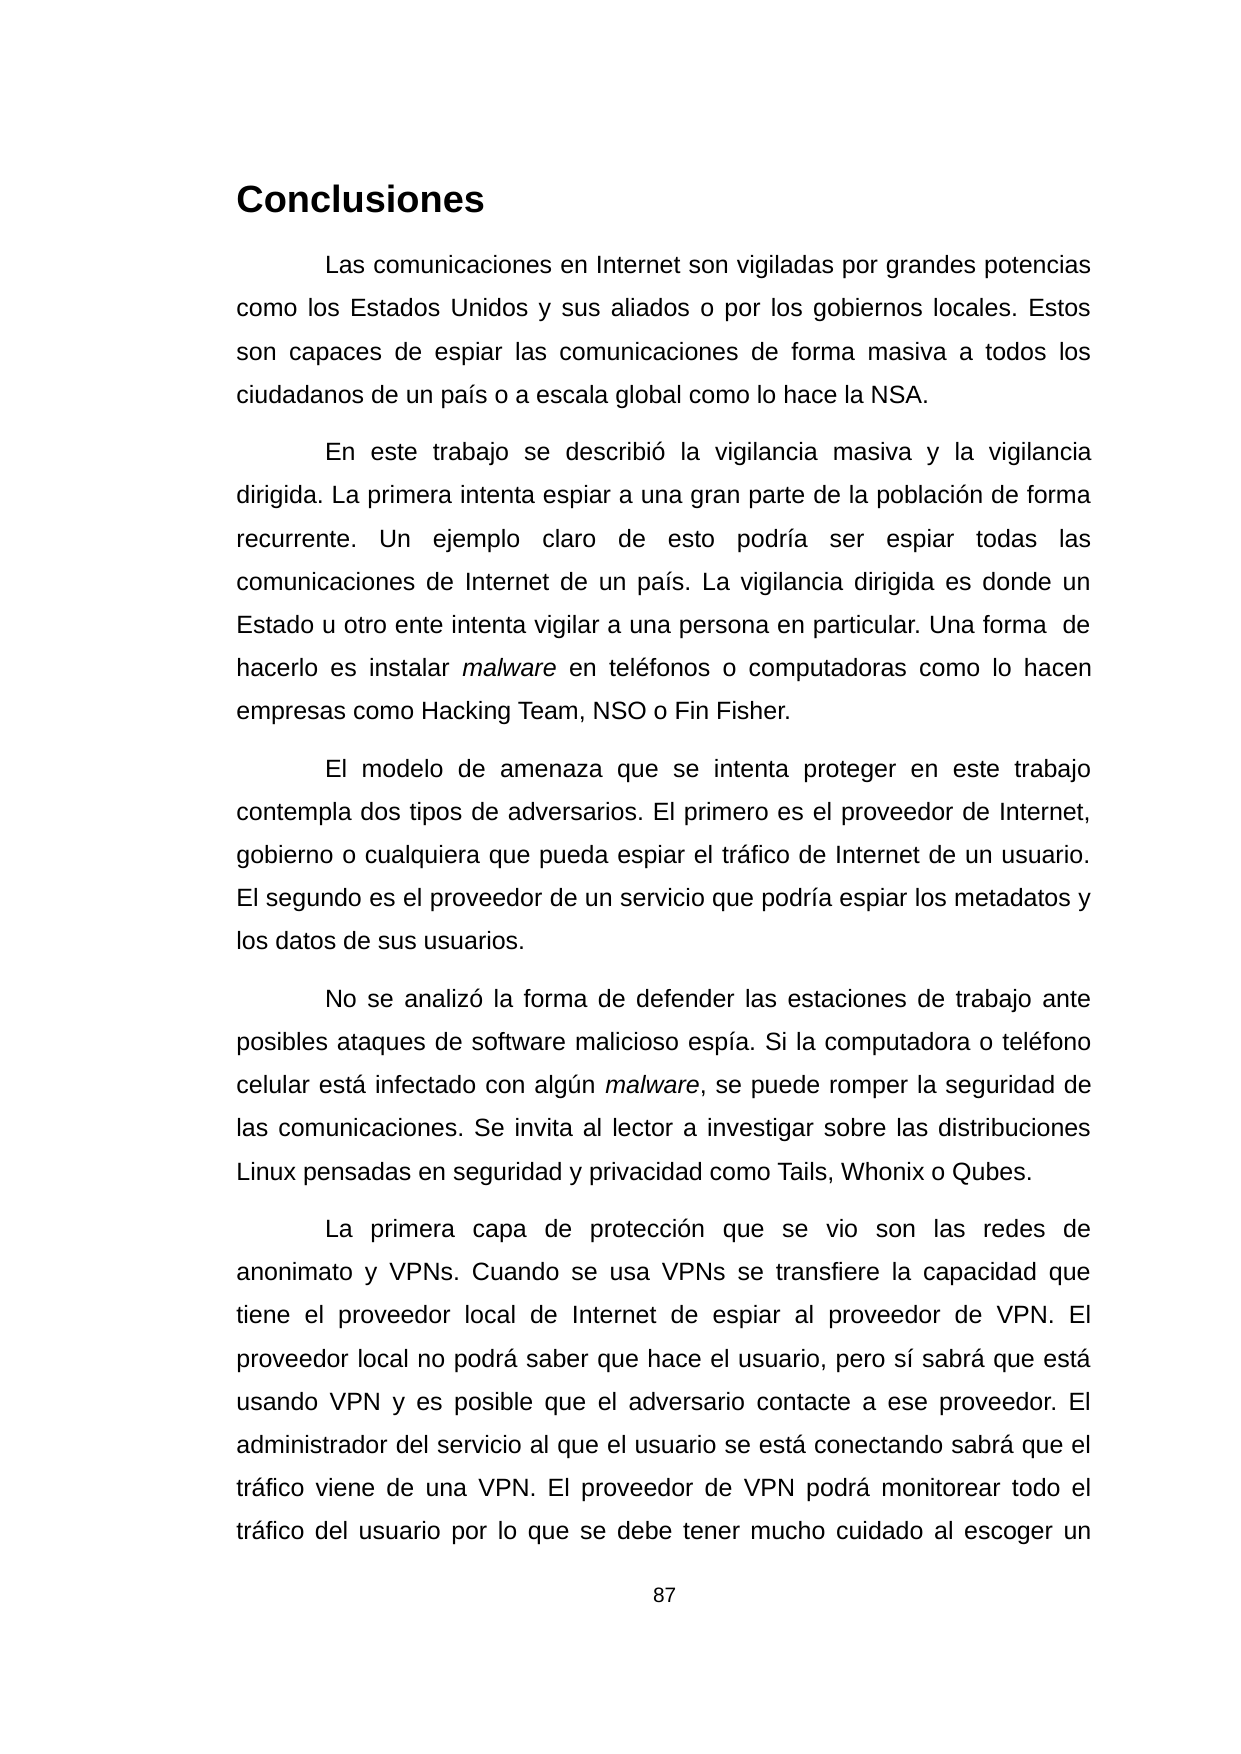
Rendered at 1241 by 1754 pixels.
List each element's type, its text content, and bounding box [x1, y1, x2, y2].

text No se analizó la forma de defender las estaciones de trabajo ante posibles ataques de software malicioso espía. Si la computadora o teléfono celular está infectado con algún malware, se puede romper la seguridad de las comunicaciones. Se invita al lector a investigar sobre las distribuciones Linux pensadas en seguridad y privacidad como Tails, Whonix o Qubes. [236, 984, 1093, 1185]
subtitle Conclusiones [236, 177, 1093, 221]
text La primera capa de protección que se vio son las redes de anonimato y VPNs. Cuando se usa VPNs se transfiere la capacidad que tiene el proveedor local de Internet de espiar al proveedor de VPN. El proveedor local no podrá saber que hace el usuario, pero sí sabrá que está usando VPN y es posible que el adversario contacte a ese proveedor. El administrador del servicio al que el usuario se está conectando sabrá que el tráfico viene de una VPN. El proveedor de VPN podrá monitorear todo el tráfico del usuario por lo que se debe tener mucho cuidado al escoger un [236, 1214, 1093, 1545]
text En este trabajo se describió la vigilancia masiva y la vigilancia dirigida. La primera intenta espiar a una gran parte de la población de forma recurrente. Un ejemplo claro de esto podría ser espiar todas las comunicaciones de Internet de un país. La vigilancia dirigida es donde un Estado u otro ente intenta vigilar a una persona en particular. Una forma de hacerlo es instalar malware en teléfonos o computadoras como lo hacen empresas como Hacking Team, NSO o Fin Fisher. [236, 437, 1093, 725]
text Las comunicaciones en Internet son vigiladas por grandes potencias como los Estados Unidos y sus aliados o por los gobiernos locales. Estos son capaces de espiar las comunicaciones de forma masiva a todos los ciudadanos de un país o a escala global como lo hace la NSA. [236, 250, 1093, 408]
text El modelo de amenaza que se intenta proteger en este trabajo contempla dos tipos de adversarios. El primero es el proveedor de Internet, gobierno o cualquiera que pueda espiar el tráfico de Internet de un usuario. El segundo es el proveedor de un servicio que podría espiar los metadatos y los datos de sus usuarios. [236, 754, 1093, 955]
